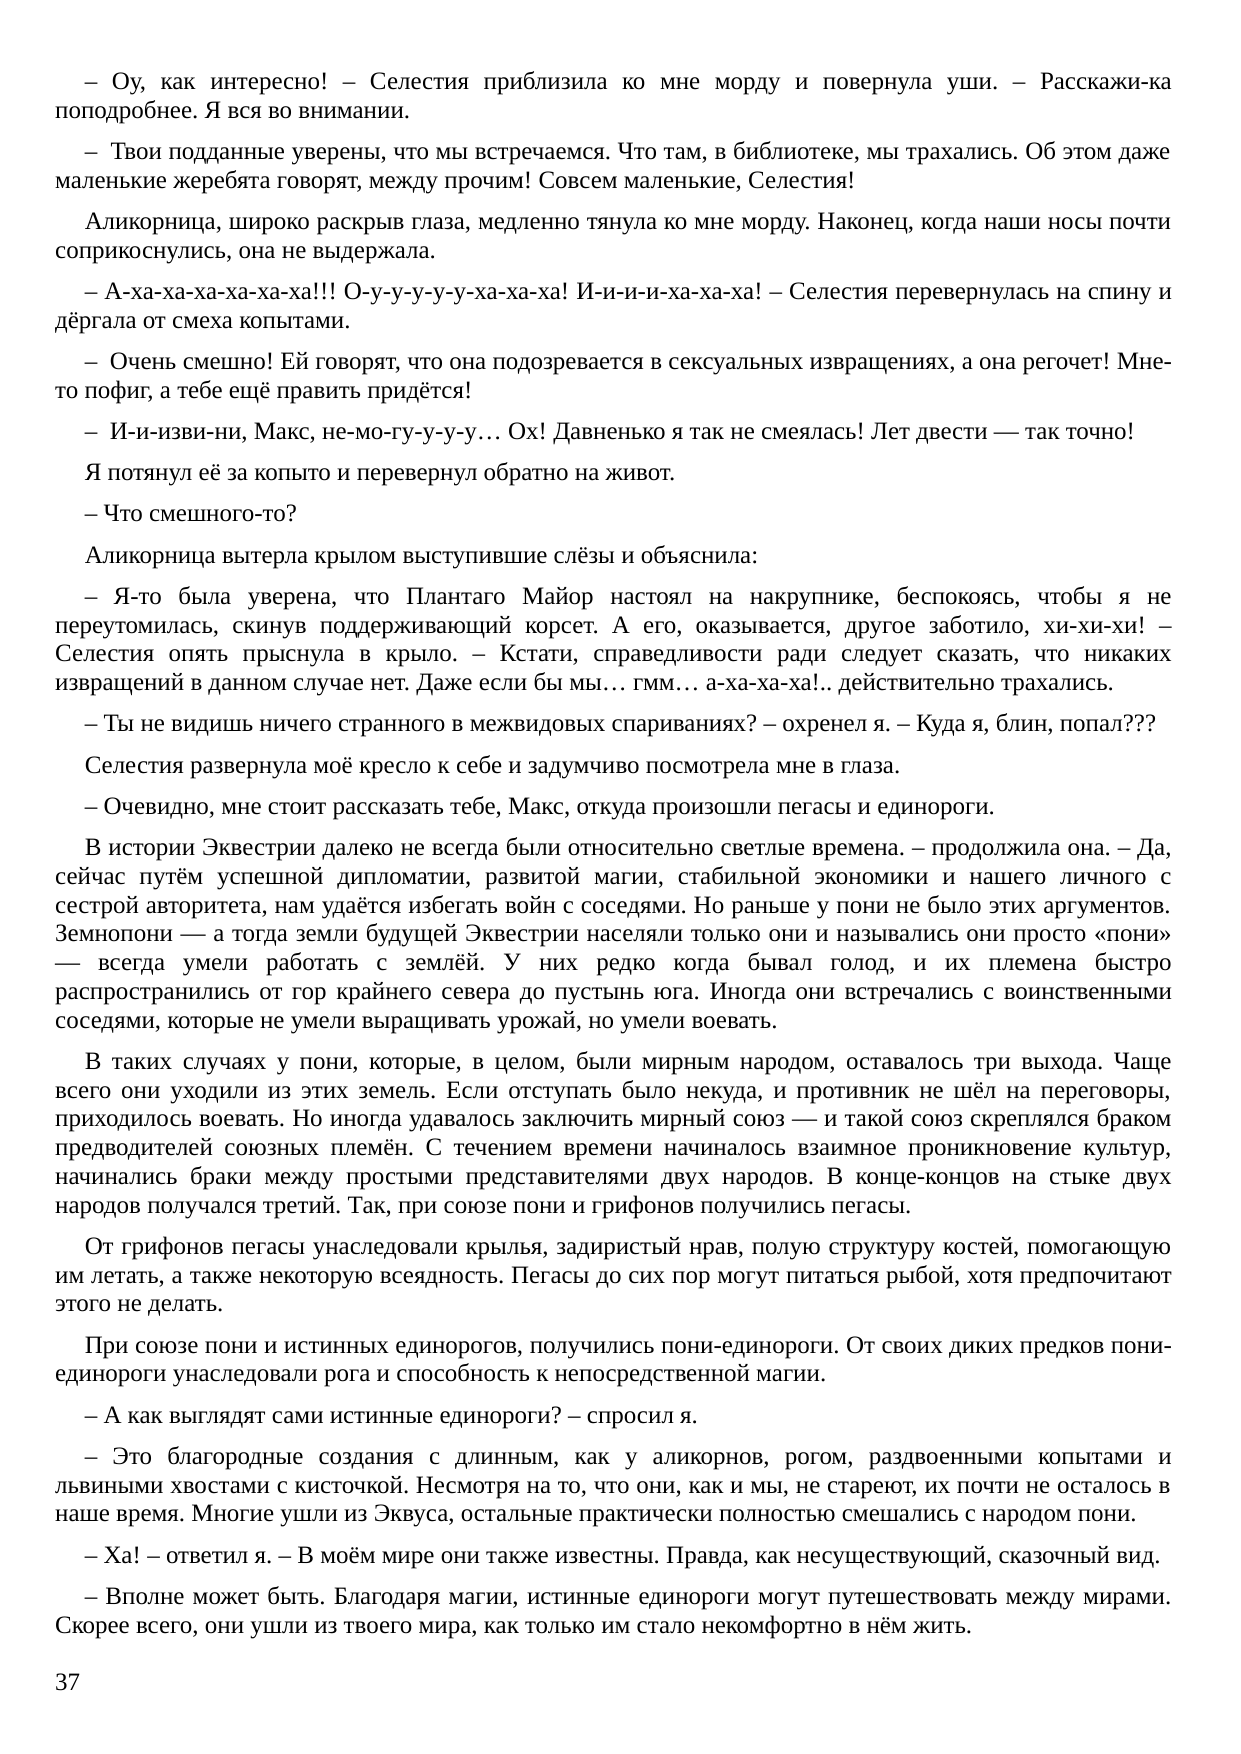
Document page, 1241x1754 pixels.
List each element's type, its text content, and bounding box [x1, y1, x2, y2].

text Аликорница вытерла крылом выступившие слёзы и объяснила: [55, 540, 1173, 568]
text – Что смешного-то? [55, 498, 1173, 527]
text – Очень смешно! Ей говорят, что она подозревается в сексуальных извращениях, а она регочет! Мне-то пофиг, а тебе ещё править придётся! [55, 346, 1173, 403]
text От грифонов пегасы унаследовали крылья, задиристый нрав, полую структуру костей, помогающую им летать, а также некоторую всеядность. Пегасы до сих пор могут питаться рыбой, хотя предпочитают этого не делать. [55, 1231, 1173, 1317]
text – И-и-изви-ни, Макс, не-мо-гу-у-у-у… Ох! Давненько я так не смеялась! Лет двести — так точно! [55, 416, 1173, 445]
text – А-ха-ха-ха-ха-ха-ха!!! О-у-у-у-у-у-ха-ха-ха! И-и-и-и-ха-ха-ха! – Селестия перевернулась на спину и дёргала от смеха копытами. [55, 276, 1173, 333]
text – Это благородные создания с длинным, как у аликорнов, рогом, раздвоенными копытами и львиными хвостами с кисточкой. Несмотря на то, что они, как и мы, не стареют, их почти не осталось в наше время. Многие ушли из Эквуса, остальные практически полностью смешались с народом пони. [55, 1441, 1173, 1527]
text Я потянул её за копыто и перевернул обратно на живот. [55, 457, 1173, 486]
text – Ха! – ответил я. – В моём мире они также известны. Правда, как несуществующий, сказочный вид. [55, 1540, 1173, 1568]
text – Очевидно, мне стоит рассказать тебе, Макс, откуда произошли пегасы и единороги. [55, 791, 1173, 820]
text В истории Эквестрии далеко не всегда были относительно светлые времена. – продолжила она. – Да, сейчас путём успешной дипломатии, развитой магии, стабильной экономики и нашего личного с сестрой авторитета, нам удаётся избегать войн с соседями. Но раньше у пони не было этих аргументов. Земнопони — а тогда земли будущей Эквестрии населяли только они и назывались они просто «пони» — всегда умели работать с землёй. У них редко когда бывал голод, и их племена быстро распространились от гор крайнего севера до пустынь юга. Иногда они встречались с воинственными соседями, которые не умели выращивать урожай, но умели воевать. [55, 832, 1173, 1033]
text Аликорница, широко раскрыв глаза, медленно тянула ко мне морду. Наконец, когда наши носы почти соприкоснулись, она не выдержала. [55, 206, 1173, 263]
text – Я-то была уверена, что Плантаго Майор настоял на накрупнике, беспокоясь, чтобы я не переутомилась, скинув поддерживающий корсет. А его, оказывается, другое заботило, хи-хи-хи! – Селестия опять прыснула в крыло. – Кстати, справедливости ради следует сказать, что никаких извращений в данном случае нет. Даже если бы мы… гмм… а-ха-ха-ха!.. действительно трахались. [55, 581, 1173, 696]
text В таких случаях у пони, которые, в целом, были мирным народом, оставалось три выхода. Чаще всего они уходили из этих земель. Если отступать было некуда, и противник не шёл на переговоры, приходилось воевать. Но иногда удавалось заключить мирный союз — и такой союз скреплялся браком предводителей союзных племён. С течением времени начиналось взаимное проникновение культур, начинались браки между простыми представителями двух народов. В конце-концов на стыке двух народов получался третий. Так, при союзе пони и грифонов получились пегасы. [55, 1046, 1173, 1218]
text При союзе пони и истинных единорогов, получились пони-единороги. От своих диких предков пони-единороги унаследовали рога и способность к непосредственной магии. [55, 1330, 1173, 1387]
text – Ты не видишь ничего странного в межвидовых спариваниях? – охренел я. – Куда я, блин, попал??? [55, 708, 1173, 737]
text – Вполне может быть. Благодаря магии, истинные единороги могут путешествовать между мирами. Скорее всего, они ушли из твоего мира, как только им стало некомфортно в нём жить. [55, 1581, 1173, 1638]
text – Твои подданные уверены, что мы встречаемся. Что там, в библиотеке, мы трахались. Об этом даже маленькие жеребята говорят, между прочим! Совсем маленькие, Селестия! [55, 136, 1173, 193]
text Селестия развернула моё кресло к себе и задумчиво посмотрела мне в глаза. [55, 750, 1173, 778]
text – А как выглядят сами истинные единороги? – спросил я. [55, 1400, 1173, 1428]
text – Оу, как интересно! – Селестия приблизила ко мне морду и повернула уши. – Расскажи-ка поподробнее. Я вся во внимании. [55, 66, 1173, 123]
